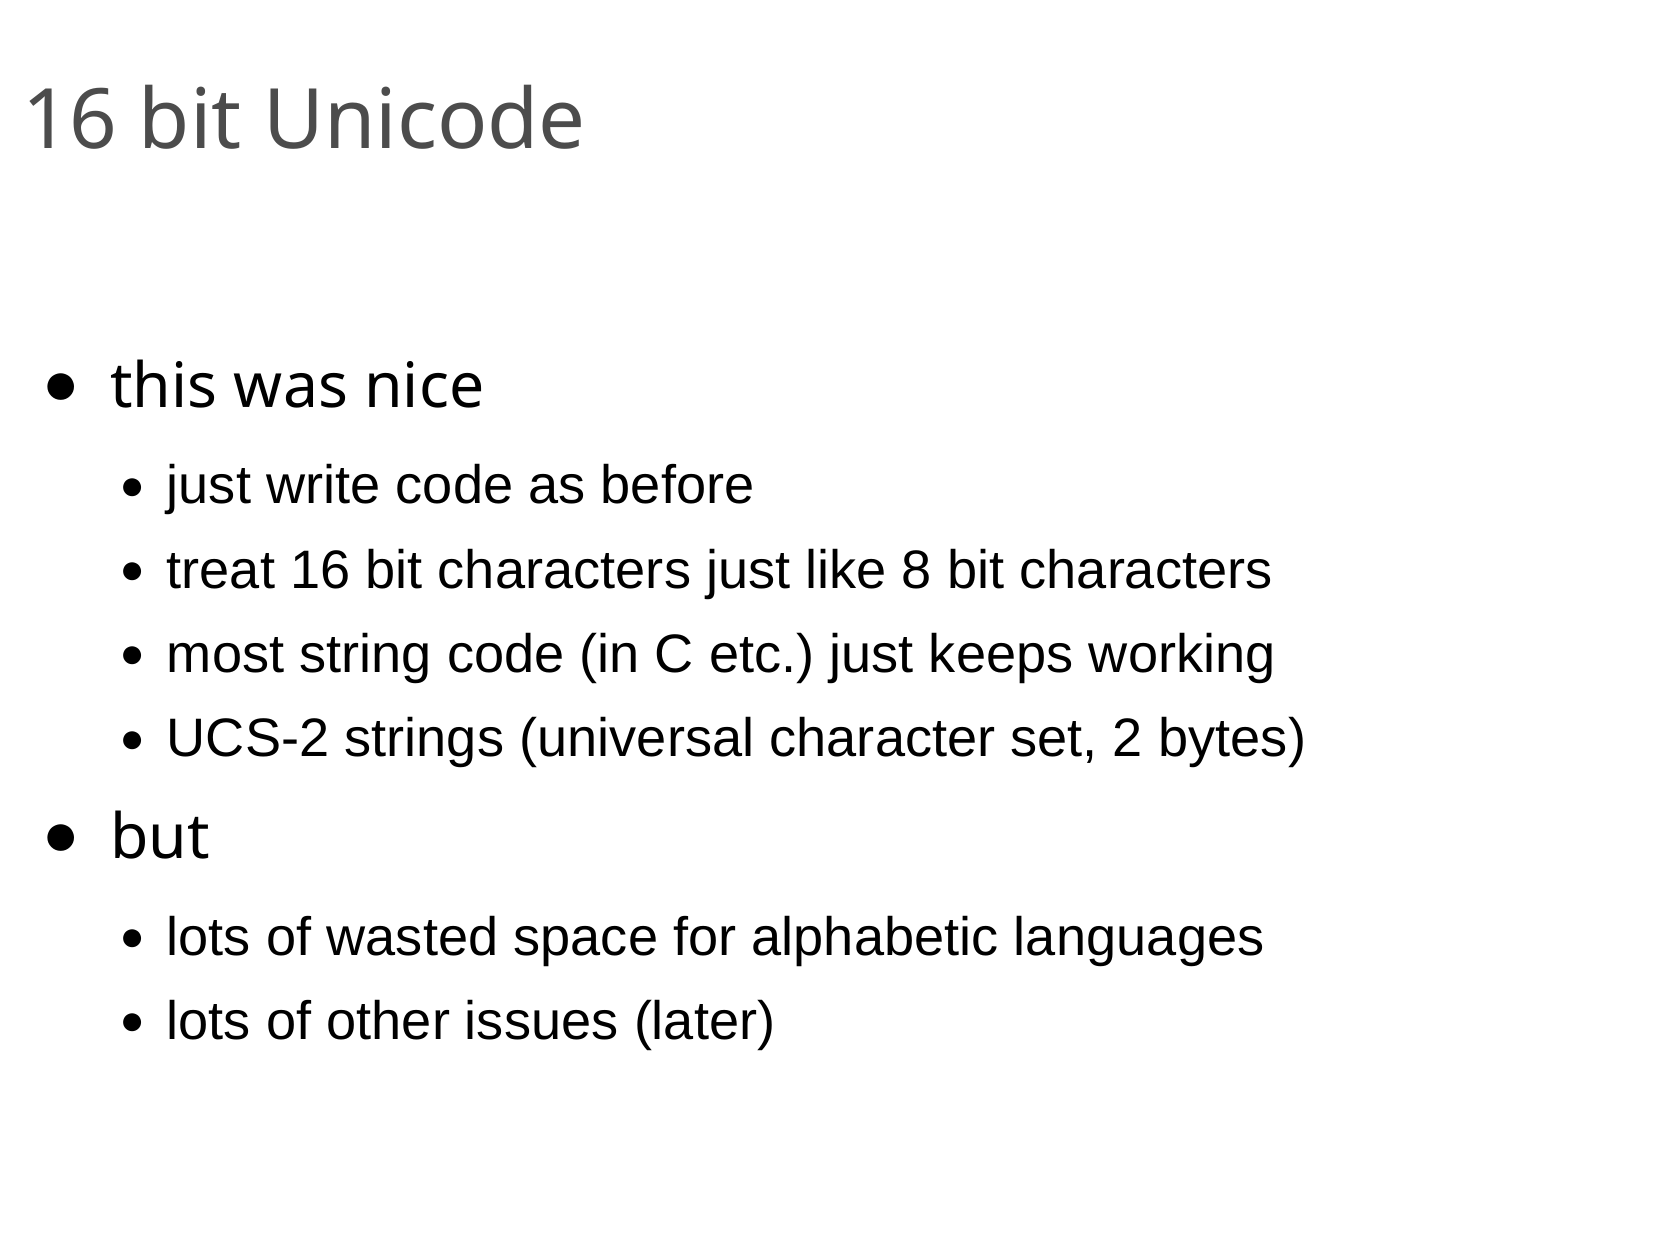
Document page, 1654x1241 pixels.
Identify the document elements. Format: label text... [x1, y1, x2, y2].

list this was nice just write code as before treat 16 bit characters just like 8 bit characters most string code (in C etc.) just keeps working UCS-2 strings (universal character set, 2 bytes) but lots of wasted space for alphabetic languages lots of other issues (later) [25, 233, 1654, 1158]
title 16 bit Unicode [22, 19, 1654, 213]
